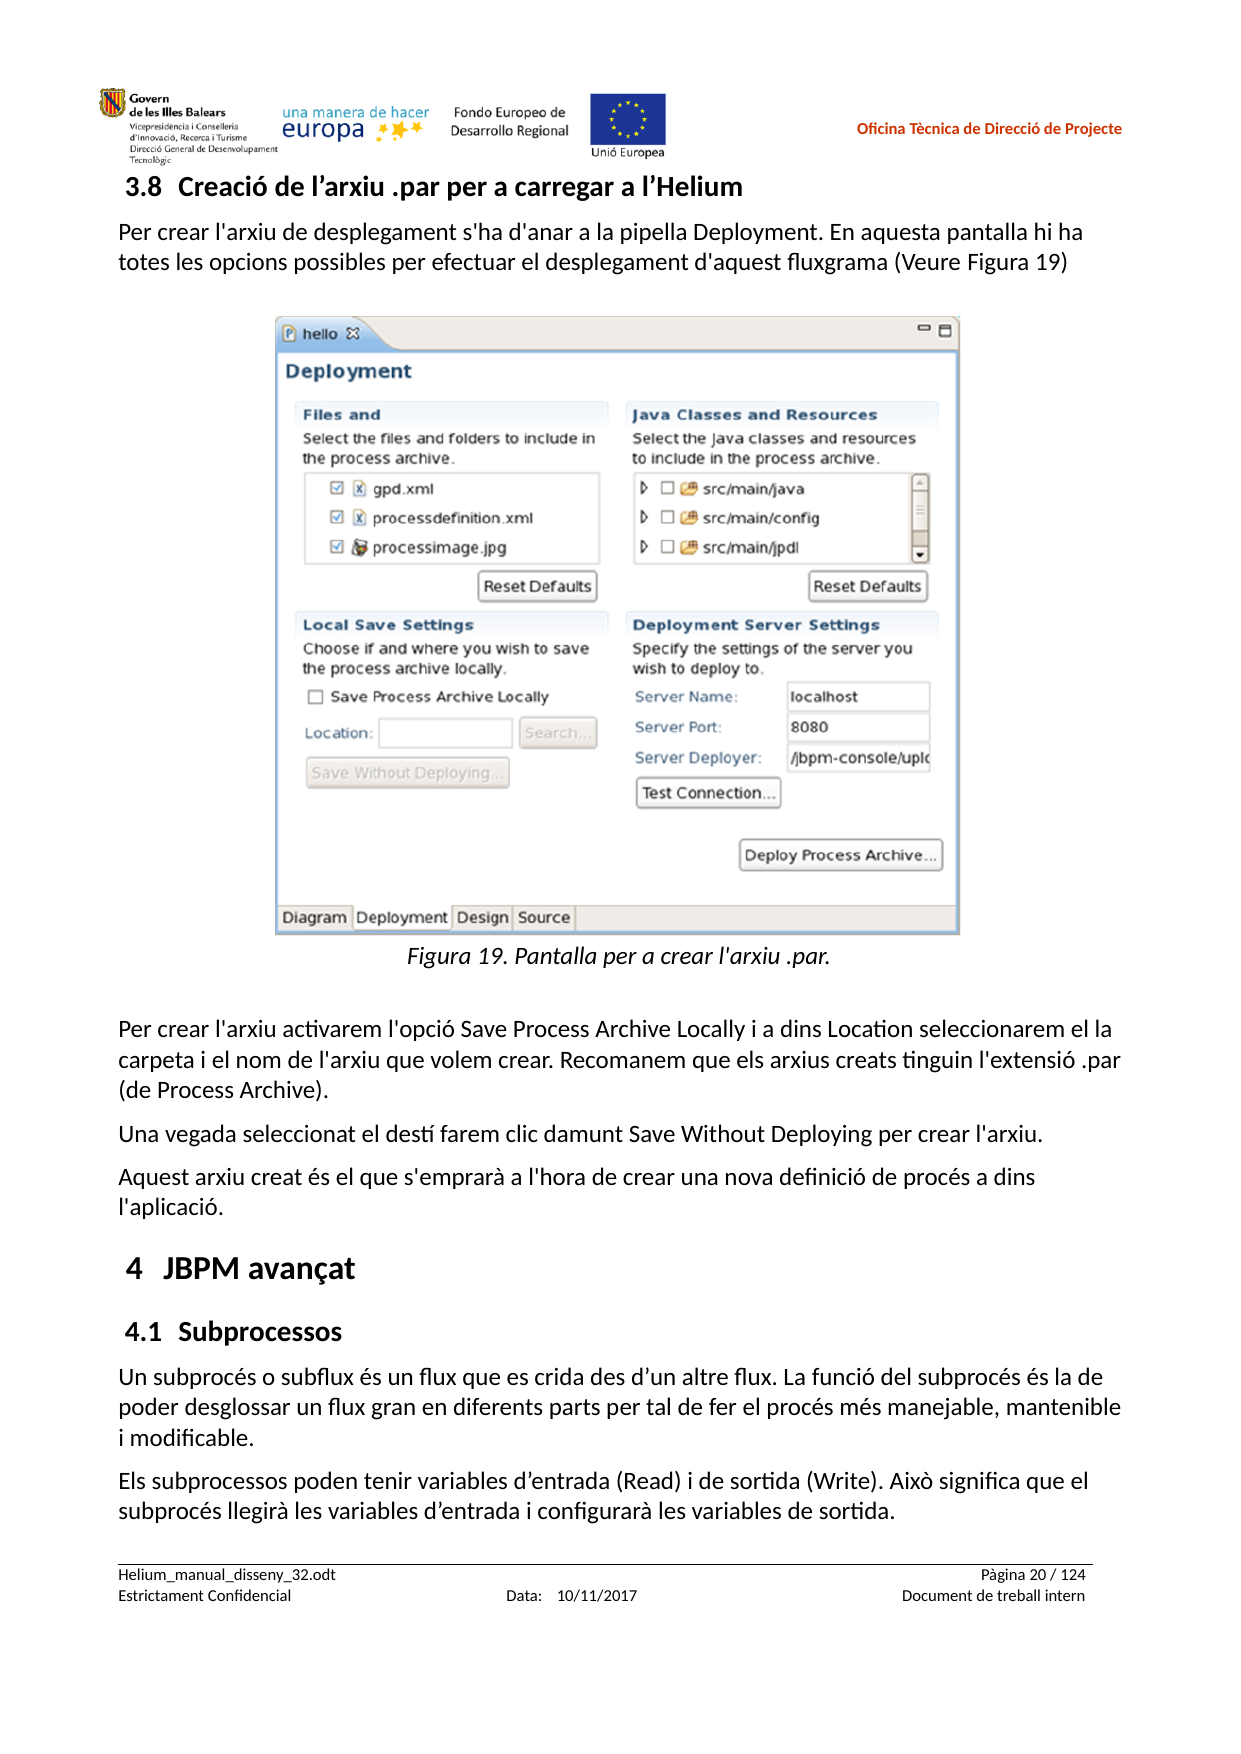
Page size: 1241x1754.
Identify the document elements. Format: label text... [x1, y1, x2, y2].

text Una vegada seleccionat el destí farem clic damunt Save Without Deploying per crear l'arxiu. [118, 1118, 1122, 1148]
text Per crear l'arxiu de desplegament s'ha d'anar a la pipella Deployment. En aquesta pantalla hi ha totes les opcions possibles per efectuar el desplegament d'aquest fluxgrama (Veure Figura 19) [118, 216, 1122, 277]
subtitle JBPM avançat [118, 1247, 1122, 1288]
picture [273, 315, 967, 941]
text Aquest arxiu creat és el que s'emprarà a l'hora de crear una nova definició de procés a dins l'aplicació. [118, 1161, 1122, 1222]
subtitle Subprocessos [118, 1313, 1122, 1348]
text Un subprocés o subflux és un flux que es crida des d’un altre flux. La funció del subprocés és la de poder desglossar un flux gran en diferents parts per tal de fer el procés més manejable, mantenible i modificable. [118, 1361, 1122, 1452]
text Per crear l'arxiu activarem l'opció Save Process Archive Locally i a dins Location seleccionarem el la carpeta i el nom de l'arxiu que volem crear. Recomanem que els arxius creats tinguin l'extensió .par (de Process Archive). [118, 1014, 1122, 1105]
picture [99, 87, 668, 166]
text Figura 19. Pantalla per a crear l'arxiu .par. [274, 941, 967, 971]
subtitle Creació de l’arxiu .par per a carregar a l’Helium [118, 168, 1122, 203]
text Els subprocessos poden tenir variables d’entrada (Read) i de sortida (Write). Això significa que el subprocés llegirà les variables d’entrada i configurarà les variables de sortida. [118, 1465, 1122, 1526]
